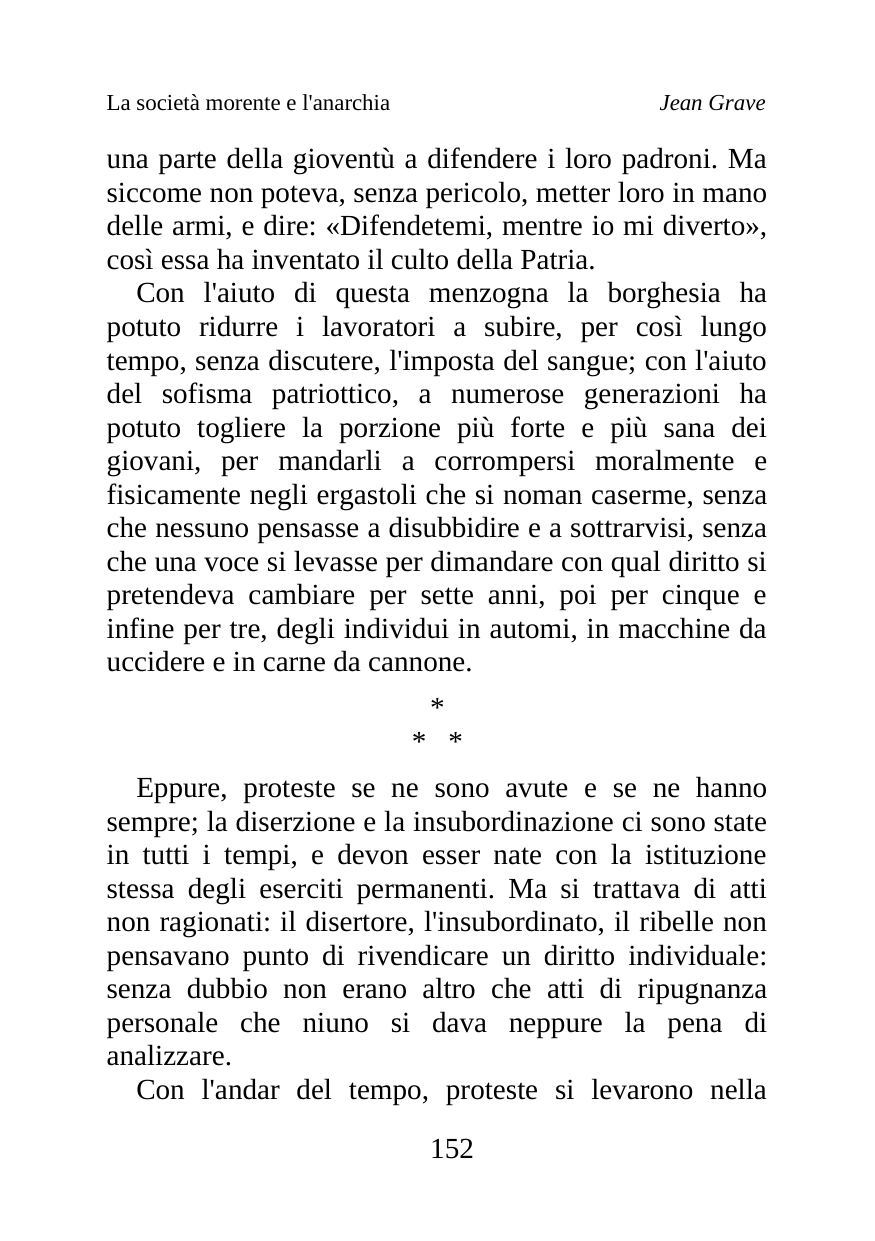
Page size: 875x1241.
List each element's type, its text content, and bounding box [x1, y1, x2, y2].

text * * * [106, 691, 768, 758]
text una parte della gioventù a difendere i loro padroni. Ma siccome non poteva, senza pericolo, metter loro in mano delle armi, e dire: «Difendetemi, mentre io mi diverto», così essa ha inventato il culto della Patria. [106, 141, 768, 276]
text Con l'aiuto di questa menzogna la borghesia ha potuto ridurre i lavoratori a subire, per così lungo tempo, senza discutere, l'imposta del sangue; con l'aiuto del sofisma patriottico, a numerose generazioni ha potuto togliere la porzione più forte e più sana dei giovani, per mandarli a corrompersi moralmente e fisicamente negli ergastoli che si noman caserme, senza che nessuno pensasse a disubbidire e a sottrarvisi, senza che una voce si levasse per dimandare con qual diritto si pretendeva cambiare per sette anni, poi per cinque e infine per tre, degli individui in automi, in macchine da uccidere e in carne da cannone. [106, 276, 768, 678]
text Eppure, proteste se ne sono avute e se ne hanno sempre; la diserzione e la insubordinazione ci sono state in tutti i tempi, e devon esser nate con la istituzione stessa degli eserciti permanenti. Ma si trattava di atti non ragionati: il disertore, l'insubordinato, il ribelle non pensavano punto di rivendicare un diritto individuale: senza dubbio non erano altro che atti di ripugnanza personale che niuno si dava neppure la pena di analizzare. [106, 770, 768, 1072]
text Con l'andar del tempo, proteste si levarono nella [106, 1072, 768, 1106]
